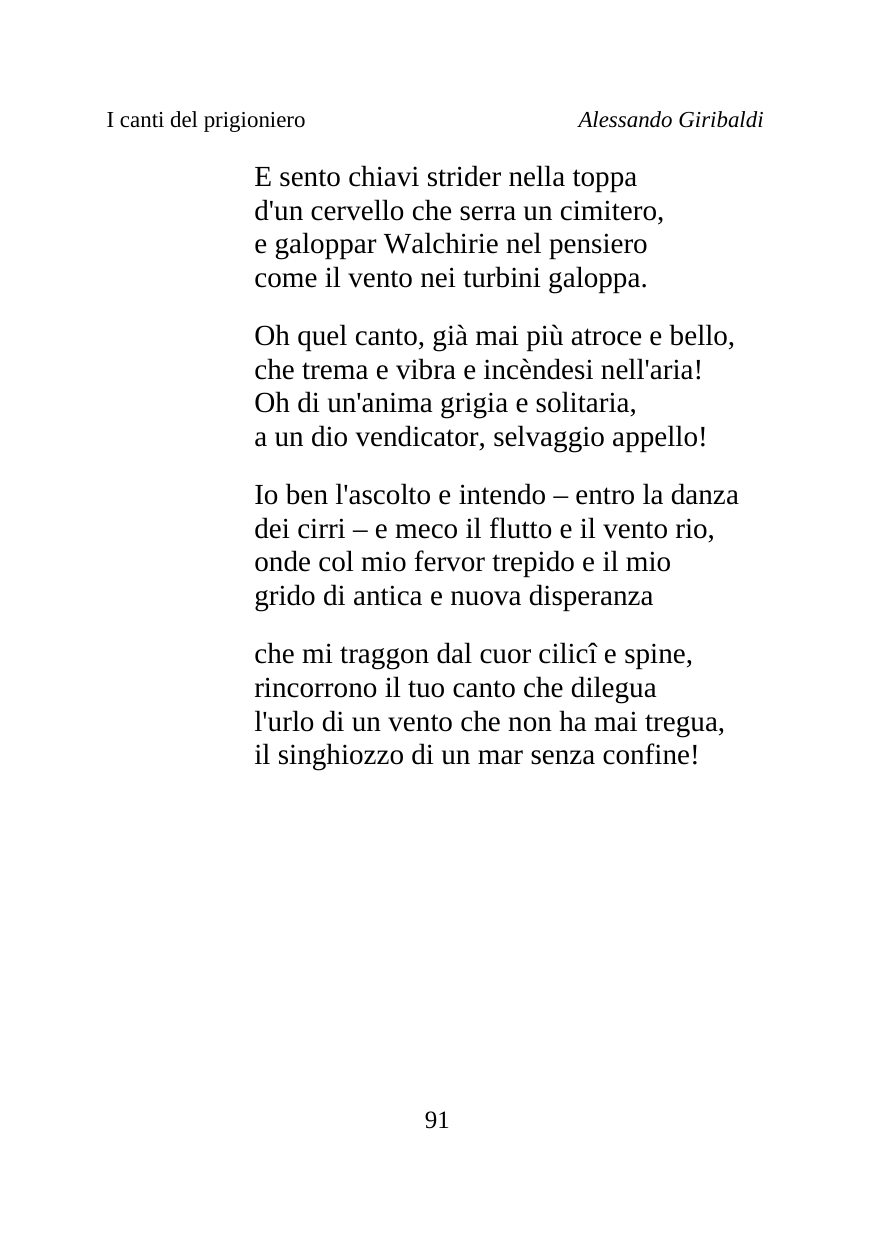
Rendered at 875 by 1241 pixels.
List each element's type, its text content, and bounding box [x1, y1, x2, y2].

text Io ben l'ascolto e intendo – entro la danza dei cirri – e meco il flutto e il vento rio, onde col mio fervor trepido e il mio grido di antica e nuova disperanza [254, 477, 768, 612]
text che mi traggon dal cuor cilicî e spine, rincorrono il tuo canto che dilegua l'urlo di un vento che non ha mai tregua, il singhiozzo di un mar senza confine! [254, 637, 768, 771]
text E sento chiavi strider nella toppa d'un cervello che serra un cimitero, e galoppar Walchirie nel pensiero come il vento nei turbini galoppa. [254, 159, 768, 293]
text Oh quel canto, già mai più atroce e bello, che trema e vibra e incèndesi nell'aria! Oh di un'anima grigia e solitaria, a un dio vendicator, selvaggio appello! [254, 318, 768, 452]
